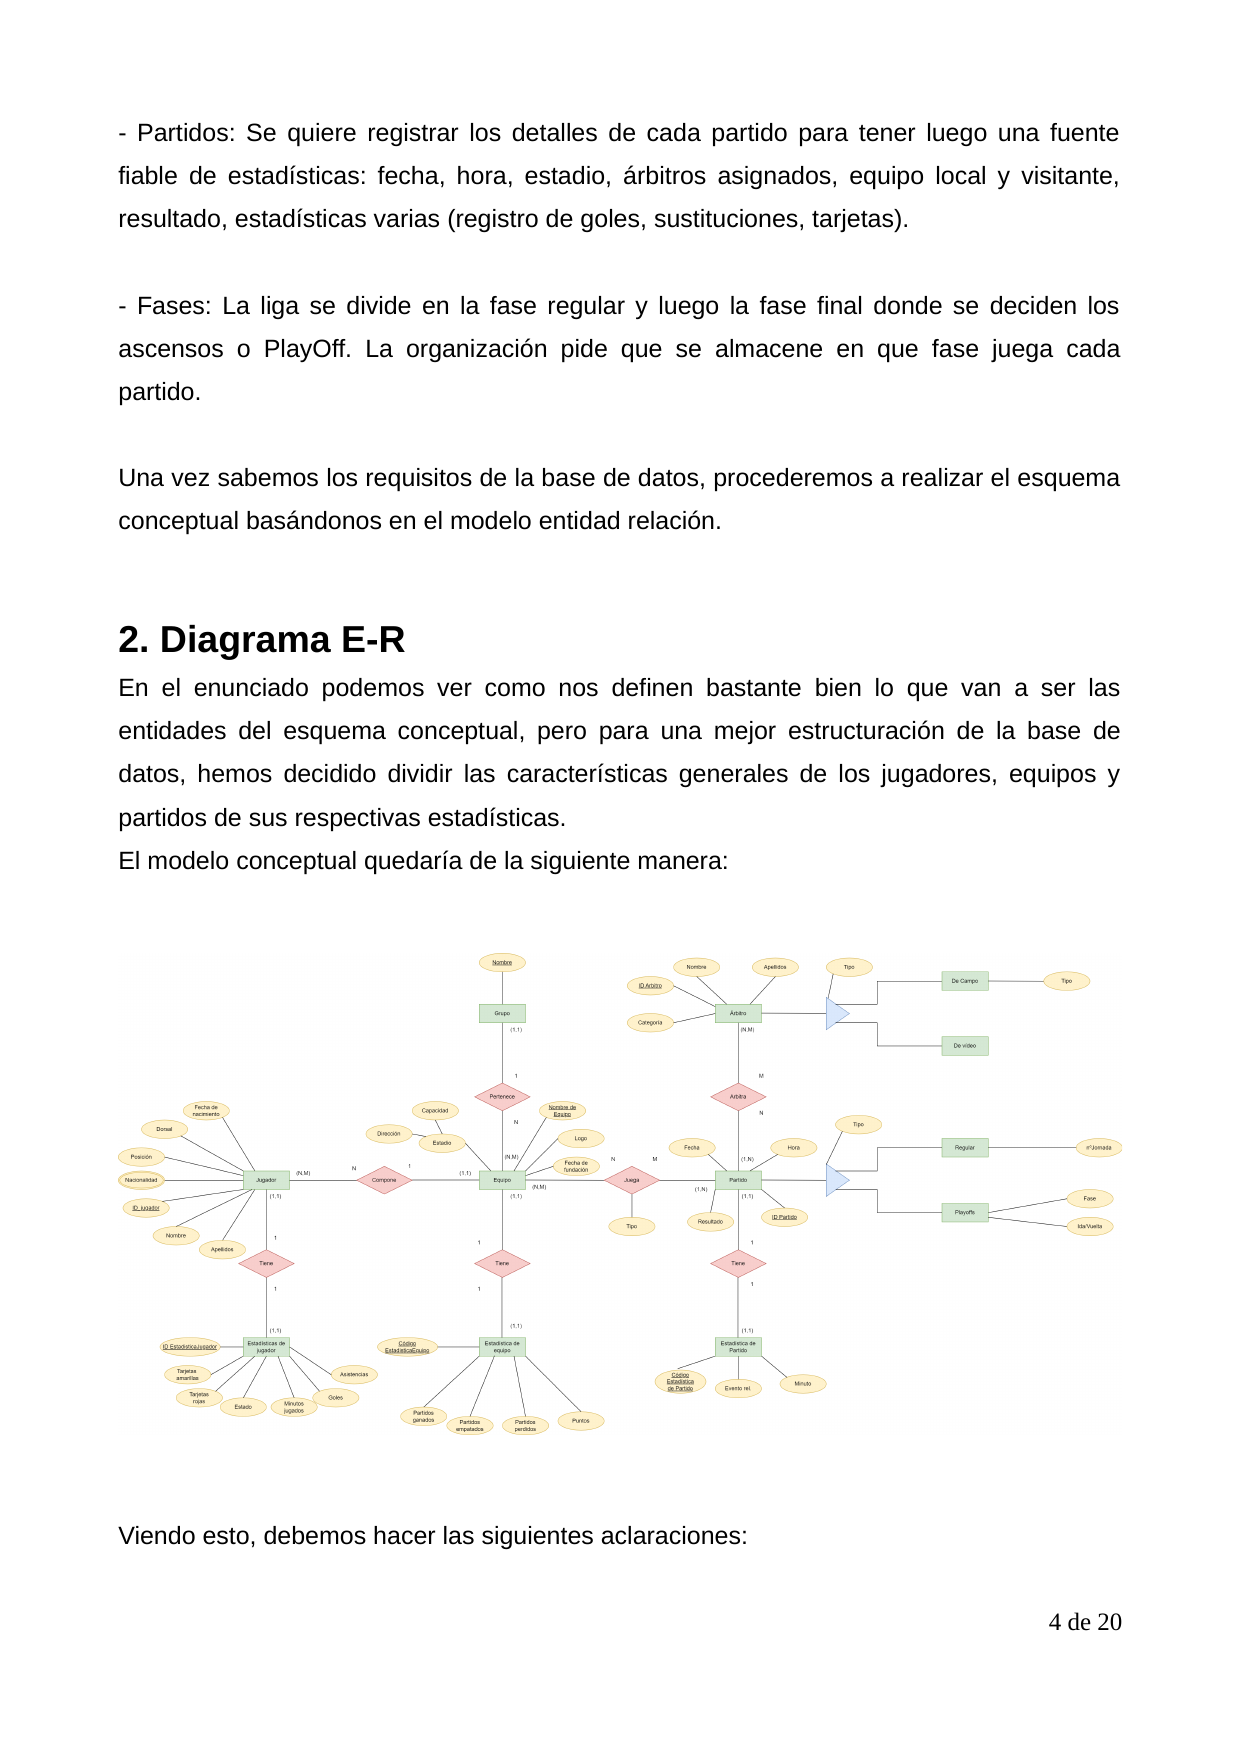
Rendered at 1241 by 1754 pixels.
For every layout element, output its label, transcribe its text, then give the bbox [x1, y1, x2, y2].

text Una vez sabemos los requisitos de la base de datos, procederemos a realizar el esquema conceptual basándonos en el modelo entidad relación. [118, 463, 1122, 535]
text El modelo conceptual quedaría de la siguiente manera: [118, 846, 1122, 874]
text Viendo esto, debemos hacer las siguientes aclaraciones: [118, 1521, 1122, 1549]
subtitle 2. Diagrama E-R [118, 617, 1122, 661]
text - Fases: La liga se divide en la fase regular y luego la fase final donde se deciden los ascensos o PlayOff. La organización pide que se almacene en que fase juega cada partido. [118, 291, 1122, 406]
text - Partidos: Se quiere registrar los detalles de cada partido para tener luego una fuente fiable de estadísticas: fecha, hora, estadio, árbitros asignados, equipo local y visitante, resultado, estadísticas varias (registro de goles, sustituciones, tarjetas). [118, 118, 1122, 233]
picture [118, 953, 1123, 1435]
text En el enunciado podemos ver como nos definen bastante bien lo que van a ser las entidades del esquema conceptual, pero para una mejor estructuración de la base de datos, hemos decidido dividir las características generales de los jugadores, equipos y partidos de sus respectivas estadísticas. [118, 673, 1122, 831]
